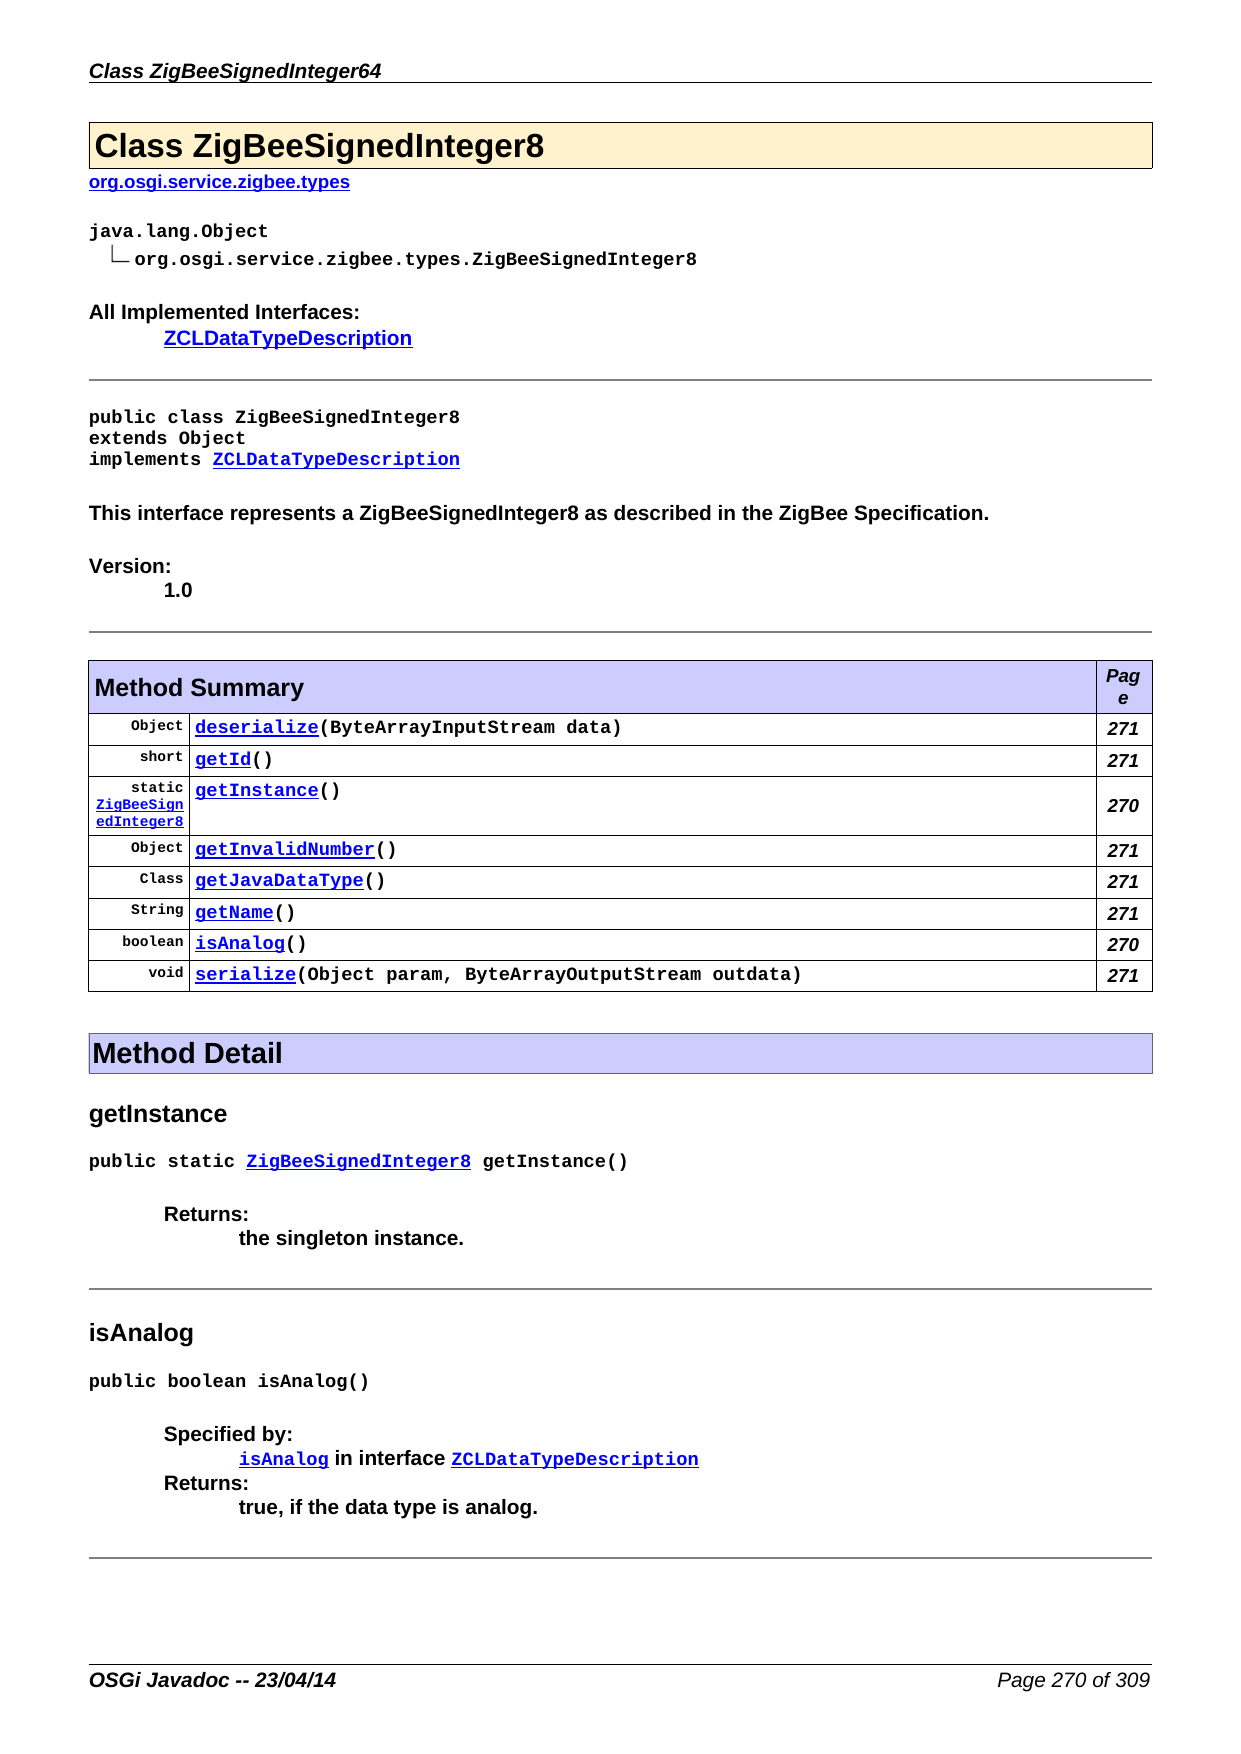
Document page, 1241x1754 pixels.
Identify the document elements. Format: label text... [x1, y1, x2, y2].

table_cell deserialize(ByteArrayInputStream data) [190, 714, 1096, 744]
text java.lang.Object [88, 222, 1152, 243]
table_cell Class [89, 867, 189, 898]
table_cell void [89, 961, 189, 991]
table_cell getJavaDataType() [190, 867, 1096, 898]
text Specified by: [163, 1422, 1152, 1446]
text Version: [88, 554, 1152, 578]
table_cell getInstance() [190, 777, 1096, 835]
text Returns: [163, 1202, 1152, 1226]
text ZCLDataTypeDescription [163, 326, 1152, 350]
text org.osgi.service.zigbee.types.ZigBeeSignedInteger8 [88, 243, 1152, 271]
table_header Page [1097, 661, 1152, 713]
table_cell getId() [190, 746, 1096, 776]
table_cell serialize(Object param, ByteArrayOutputStream outdata) [190, 961, 1096, 991]
table_cell 273 [1097, 836, 1152, 866]
table_cell getName() [190, 899, 1096, 929]
table_cell boolean [89, 930, 189, 960]
subtitle All Implemented Interfaces: [88, 300, 1152, 324]
picture [111, 243, 135, 266]
text true, if the data type is analog. [238, 1495, 1152, 1519]
subtitle isAnalog [88, 1318, 1152, 1347]
subtitle getInstance [88, 1099, 1152, 1128]
text org.osgi.service.zigbee.types [88, 171, 1152, 193]
text This interface represents a ZigBeeSignedInteger8 as described in the ZigBee Specification. [88, 501, 1152, 524]
text public boolean isAnalog() [88, 1371, 1152, 1393]
table_cell 273 [1097, 899, 1152, 929]
text public static ZigBeeSignedInteger8 getInstance() [88, 1152, 1152, 1173]
table_cell 272 [1097, 777, 1152, 835]
table_cell Object [89, 836, 189, 866]
text extends Object [88, 429, 1152, 450]
table_cell String [89, 899, 189, 929]
text isAnalog in interface ZCLDataTypeDescription [238, 1446, 1152, 1471]
table_cell 273 [1097, 961, 1152, 991]
subtitle Method Detail [90, 1034, 1152, 1073]
table_cell getInvalidNumber() [190, 836, 1096, 866]
table_cell 273 [1097, 867, 1152, 898]
table_cell 272 [1097, 930, 1152, 960]
text public class ZigBeeSignedInteger8 [88, 408, 1152, 429]
table_header Method Summary [89, 661, 1096, 713]
subtitle Class ZigBeeSignedInteger8 [90, 123, 1152, 168]
table_cell 273 [1097, 714, 1152, 744]
text the singleton instance. [238, 1226, 1152, 1250]
text Returns: [163, 1471, 1152, 1495]
table_cell short [89, 746, 189, 776]
table_cell isAnalog() [190, 930, 1096, 960]
table_cell Object [89, 714, 189, 744]
text implements ZCLDataTypeDescription [88, 450, 1152, 471]
table_cell 273 [1097, 746, 1152, 776]
text 1.0 [163, 578, 1152, 602]
table_cell static ZigBeeSignedInteger8 [89, 777, 189, 835]
